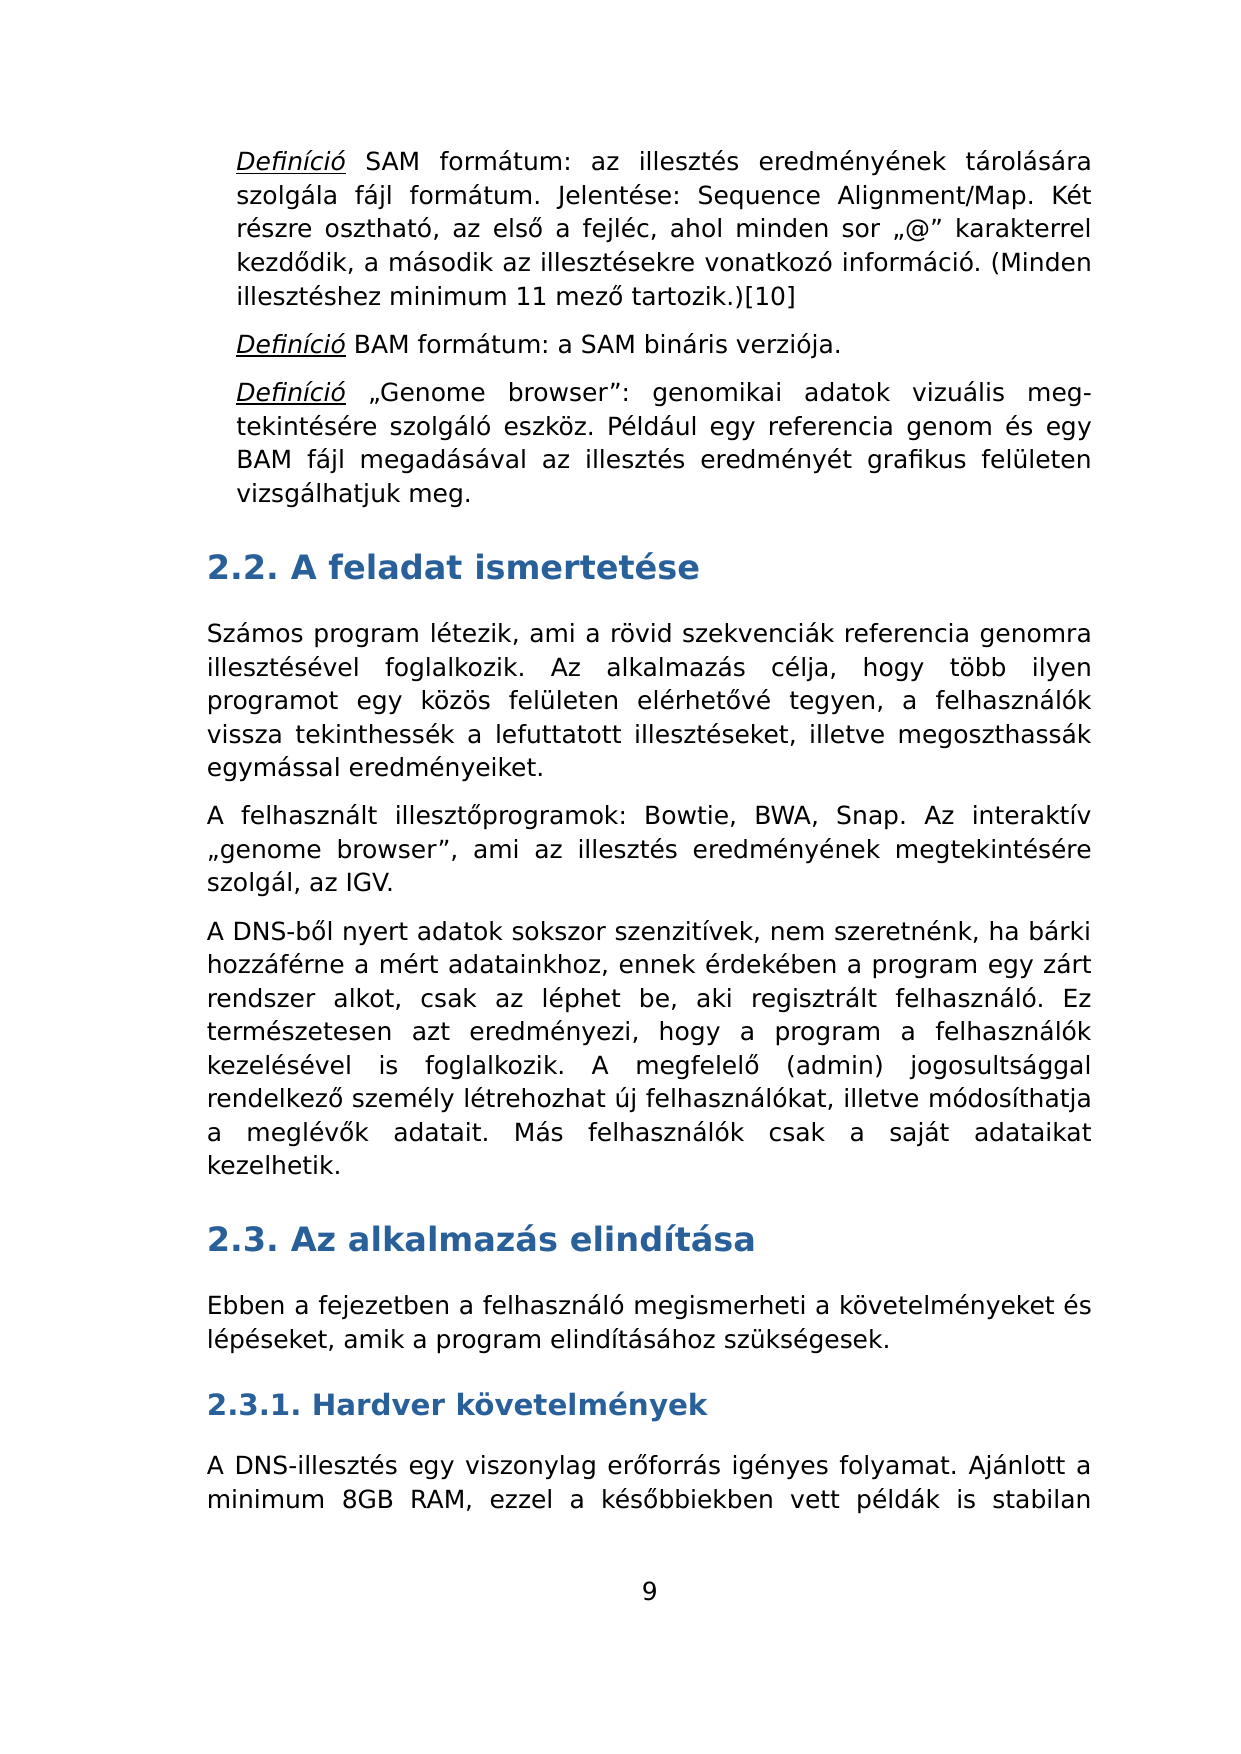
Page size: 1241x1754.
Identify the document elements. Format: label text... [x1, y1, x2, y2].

text A DNS-illesztés egy viszonylag erőforrás igényes folyamat. Ajánlott a minimum 8GB RAM, ezzel a későbbiekben vett példák is stabilan [207, 1452, 1093, 1514]
subtitle Hardver követelmények [207, 1388, 1093, 1422]
text Ebben a fejezetben a felhasználó megismerheti a követelményeket és lépéseket, amik a program elindításához szükségesek. [207, 1292, 1093, 1354]
text Számos program létezik, ami a rövid szekvenciák referencia genomra illesztésével foglalkozik. Az alkalmazás célja, hogy több ilyen programot egy közös felületen elérhetővé tegyen, a felhasználók vissza tekinthessék a lefuttatott illesztéseket, illetve megoszthassák egymással eredményeiket. [207, 619, 1093, 783]
text Definíció „Genome browser”: genomikai adatok vizuális meg-tekintésére szolgáló eszköz. Például egy referencia genom és egy BAM fájl megadásával az illesztés eredményét grafikus felületen vizsgálhatjuk meg. [236, 378, 1093, 508]
text Definíció SAM formátum: az illesztés eredményének tárolására szolgála fájl formátum. Jelentése: Sequence Alignment/Map. Két részre osztható, az első a fejléc, ahol minden sor „@” karakterrel kezdődik, a második az illesztésekre vonatkozó információ. (Minden illesztéshez minimum 11 mező tartozik.)[10] [236, 148, 1093, 311]
text Definíció BAM formátum: a SAM bináris verziója. [236, 330, 1093, 359]
subtitle A feladat ismertetése [207, 548, 1093, 587]
subtitle Az alkalmazás elindítása [207, 1221, 1093, 1259]
text A DNS-ből nyert adatok sokszor szenzitívek, nem szeretnénk, ha bárki hozzáférne a mért adatainkhoz, ennek érdekében a program egy zárt rendszer alkot, csak az léphet be, aki regisztrált felhasználó. Ez természetesen azt eredményezi, hogy a program a felhasználók kezelésével is foglalkozik. A megfelelő (admin) jogosultsággal rendelkező személy létrehozhat új felhasználókat, illetve módosíthatja a meglévők adatait. Más felhasználók csak a saját adataikat kezelhetik. [207, 917, 1093, 1181]
text A felhasznált illesztőprogramok: Bowtie, BWA, Snap. Az interaktív „genome browser”, ami az illesztés eredményének megtekintésére szolgál, az IGV. [207, 802, 1093, 898]
